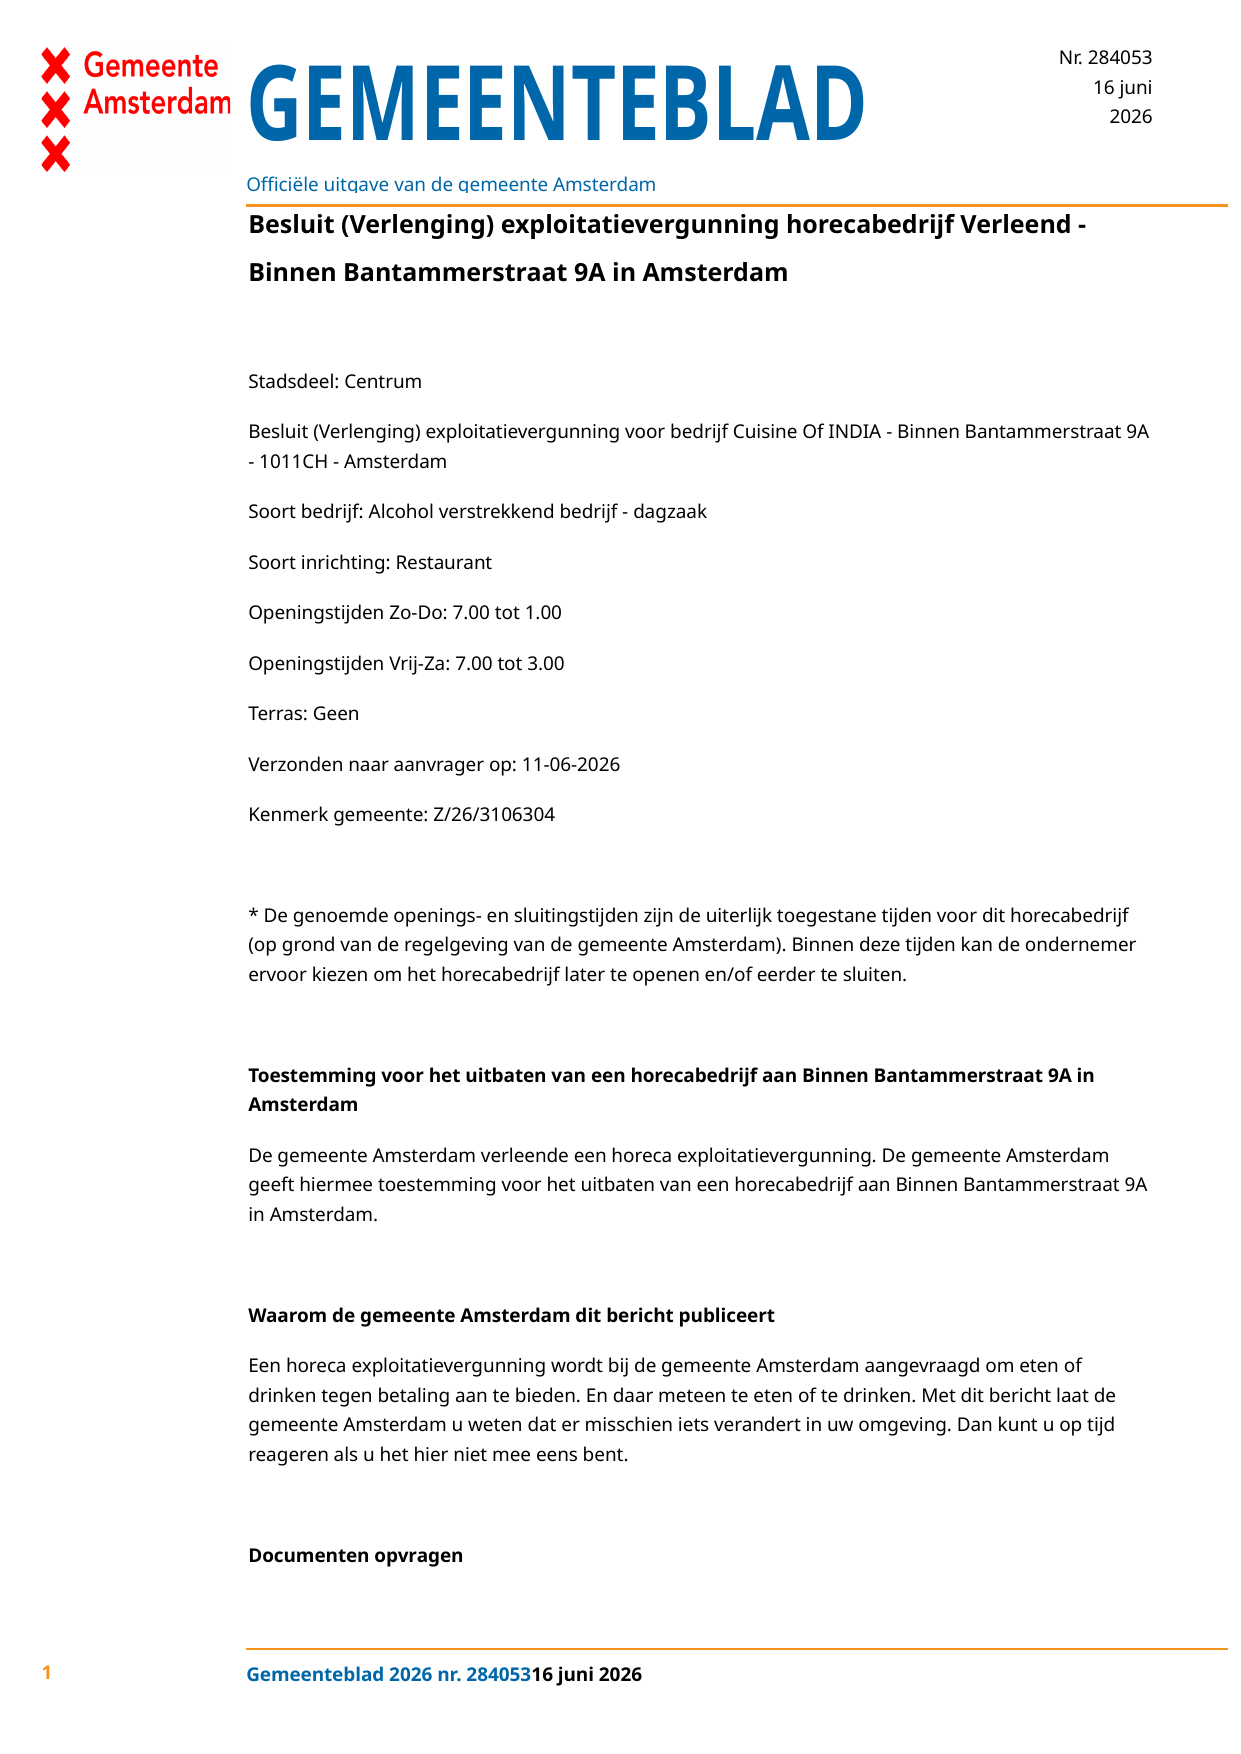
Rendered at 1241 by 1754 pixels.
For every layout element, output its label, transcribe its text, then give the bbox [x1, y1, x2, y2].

text Openingstijden Vrij-Za: 7.00 tot 3.00 [248, 650, 1152, 676]
text * De genoemde openings- en sluitingstijden zijn de uiterlijk toegestane tijden voor dit horecabedrijf (op grond van de regelgeving van de gemeente Amsterdam). Binnen deze tijden kan de ondernemer ervoor kiezen om het horecabedrijf later te openen en/of eerder te sluiten. [248, 902, 1152, 987]
text Besluit (Verlenging) exploitatievergunning horecabedrijf Verleend - Binnen Bantammerstraat 9A in Amsterdam [248, 207, 1152, 288]
text Stadsdeel: Centrum [248, 368, 1152, 394]
text De gemeente Amsterdam verleende een horeca exploitatievergunning. De gemeente Amsterdam geeft hiermee toestemming voor het uitbaten van een horecabedrijf aan Binnen Bantammerstraat 9A in Amsterdam. [248, 1142, 1152, 1227]
text Soort bedrijf: Alcohol verstrekkend bedrijf - dagzaak [248, 499, 1152, 524]
text Soort inrichting: Restaurant [248, 549, 1152, 575]
text Toestemming voor het uitbaten van een horecabedrijf aan Binnen Bantammerstraat 9A in Amsterdam [248, 1062, 1152, 1117]
text Kenmerk gemeente: Z/26/3106304 [248, 801, 1152, 827]
text Besluit (Verlenging) exploitatievergunning voor bedrijf Cuisine Of INDIA - Binnen Bantammerstraat 9A - 1011CH - Amsterdam [248, 419, 1152, 474]
text Terras: Geen [248, 700, 1152, 726]
text Verzonden naar aanvrager op: 11-06-2026 [248, 751, 1152, 777]
text Documenten opvragen [248, 1542, 1152, 1568]
text Waarom de gemeente Amsterdam dit bericht publiceert [248, 1302, 1152, 1328]
text Openingstijden Zo-Do: 7.00 tot 1.00 [248, 599, 1152, 625]
picture [41, 47, 231, 172]
text Een horeca exploitatievergunning wordt bij de gemeente Amsterdam aangevraagd om eten of drinken tegen betaling aan te bieden. En daar meteen te eten of te drinken. Met dit bericht laat de gemeente Amsterdam u weten dat er misschien iets verandert in uw omgeving. Dan kunt u op tijd reageren als u het hier niet mee eens bent. [248, 1352, 1152, 1467]
